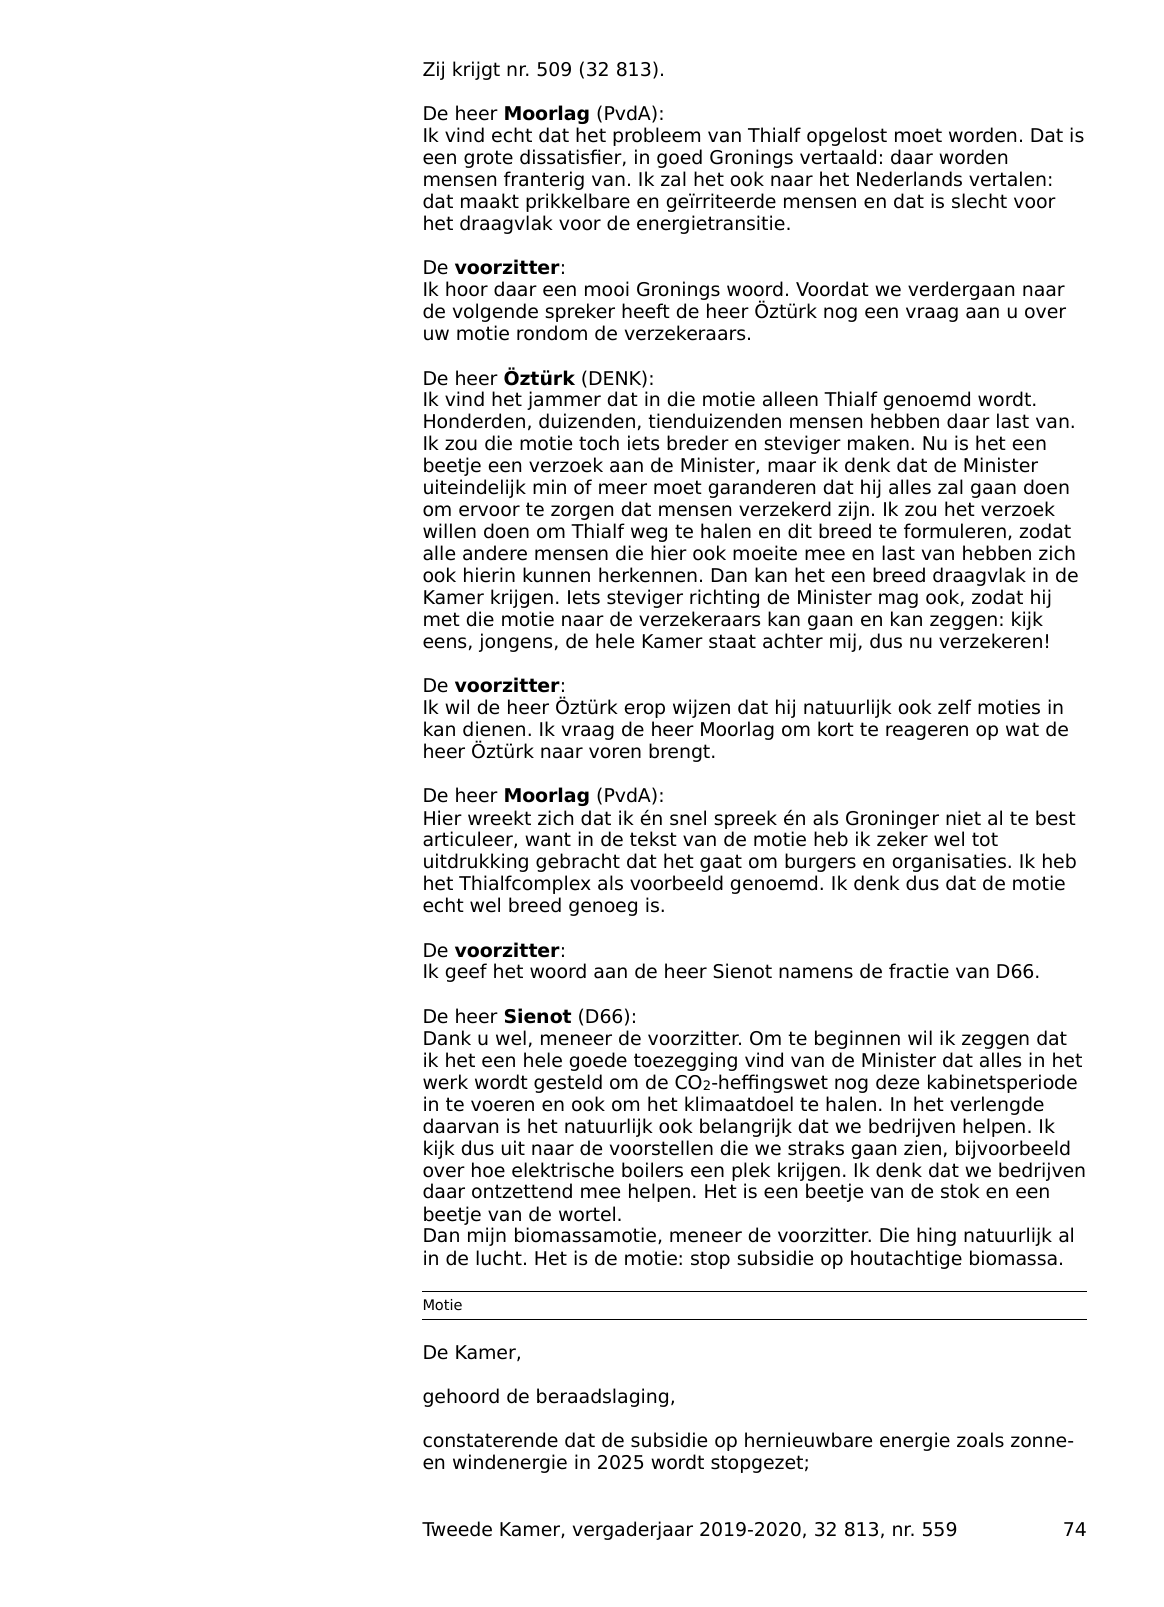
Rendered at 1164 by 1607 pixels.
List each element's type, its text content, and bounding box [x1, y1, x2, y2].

text Ik vind het jammer dat in die motie alleen Thialf genoemd wordt. Honderden, duizenden, tienduizenden mensen hebben daar last van. Ik zou die motie toch iets breder en steviger maken. Nu is het een beetje een verzoek aan de Minister, maar ik denk dat de Minister uiteindelijk min of meer moet garanderen dat hij alles zal gaan doen om ervoor te zorgen dat mensen verzekerd zijn. Ik zou het verzoek willen doen om Thialf weg te halen en dit breed te formuleren, zodat alle andere mensen die hier ook moeite mee en last van hebben zich ook hierin kunnen herkennen. Dan kan het een breed draagvlak in de Kamer krijgen. Iets steviger richting de Minister mag ook, zodat hij met die motie naar de verzekeraars kan gaan en kan zeggen: kijk eens, jongens, de hele Kamer staat achter mij, dus nu verzekeren! [422, 389, 1087, 653]
text Hier wreekt zich dat ik én snel spreek én als Groninger niet al te best articuleer, want in de tekst van de motie heb ik zeker wel tot uitdrukking gebracht dat het gaat om burgers en organisaties. Ik heb het Thialfcomplex als voorbeeld genoemd. Ik denk dus dat de motie echt wel breed genoeg is. [422, 807, 1087, 917]
text De heer Moorlag (PvdA): [422, 785, 1087, 807]
text constaterende dat de subsidie op hernieuwbare energie zoals zonne- en windenergie in 2025 wordt stopgezet; [422, 1430, 1087, 1474]
table_header Motie [422, 1292, 1087, 1319]
text De voorzitter: [422, 939, 1087, 961]
text Ik vind echt dat het probleem van Thialf opgelost moet worden. Dat is een grote dissatisfier, in goed Gronings vertaald: daar worden mensen franterig van. Ik zal het ook naar het Nederlands vertalen: dat maakt prikkelbare en geïrriteerde mensen en dat is slecht voor het draagvlak voor de energietransitie. [422, 125, 1087, 235]
text De voorzitter: [422, 675, 1087, 697]
text gehoord de beraadslaging, [422, 1386, 1087, 1408]
text Dank u wel, meneer de voorzitter. Om te beginnen wil ik zeggen dat ik het een hele goede toezegging vind van de Minister dat alles in het werk wordt gesteld om de CO2-heffingswet nog deze kabinetsperiode in te voeren en ook om het klimaatdoel te halen. In het verlengde daarvan is het natuurlijk ook belangrijk dat we bedrijven helpen. Ik kijk dus uit naar de voorstellen die we straks gaan zien, bijvoorbeeld over hoe elektrische boilers een plek krijgen. Ik denk dat we bedrijven daar ontzettend mee helpen. Het is een beetje van de stok en een beetje van de wortel. [422, 1028, 1087, 1225]
text Ik wil de heer Öztürk erop wijzen dat hij natuurlijk ook zelf moties in kan dienen. Ik vraag de heer Moorlag om kort te reageren op wat de heer Öztürk naar voren brengt. [422, 697, 1087, 763]
text Ik hoor daar een mooi Gronings woord. Voordat we verdergaan naar de volgende spreker heeft de heer Öztürk nog een vraag aan u over uw motie rondom de verzekeraars. [422, 279, 1087, 345]
text De heer Sienot (D66): [422, 1006, 1087, 1028]
text Zij krijgt nr. 509 (32 813). [422, 59, 1087, 81]
text De Kamer, [422, 1342, 1087, 1364]
text De heer Moorlag (PvdA): [422, 103, 1087, 125]
text De heer Öztürk (DENK): [422, 367, 1087, 389]
text Ik geef het woord aan de heer Sienot namens de fractie van D66. [422, 961, 1087, 983]
text Dan mijn biomassamotie, meneer de voorzitter. Die hing natuurlijk al in de lucht. Het is de motie: stop subsidie op houtachtige biomassa. [422, 1225, 1087, 1269]
text De voorzitter: [422, 257, 1087, 279]
